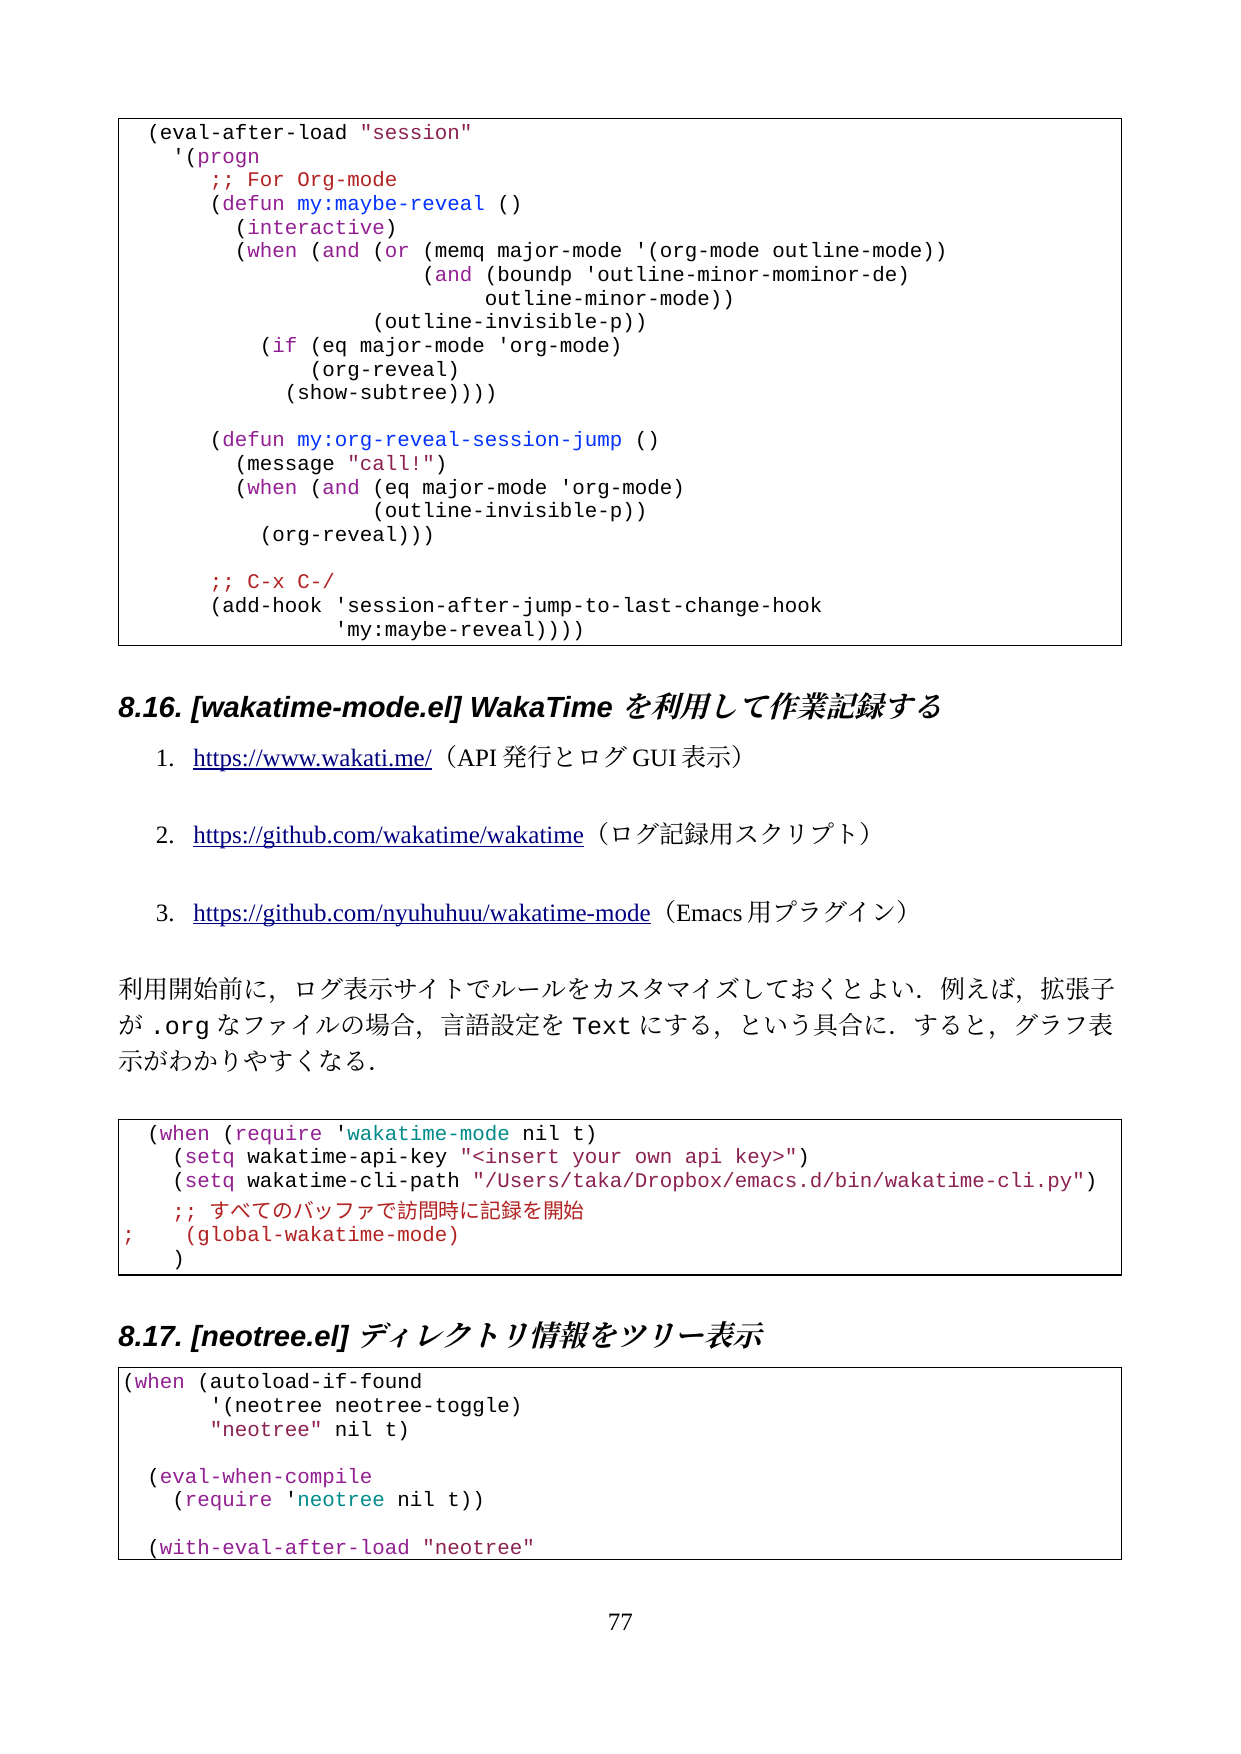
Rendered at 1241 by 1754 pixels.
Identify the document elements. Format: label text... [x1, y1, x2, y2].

text (when (autoload-if-found [119, 1368, 1121, 1391]
text (if (eq major-mode 'org-mode) [119, 331, 1121, 354]
text (eval-when-compile [119, 1462, 1121, 1486]
text '(progn [119, 142, 1121, 165]
list https://github.com/nyuhuhuu/wakatime-mode（Emacs用プラグイン） [156, 892, 1122, 957]
text ;; すべてのバッファで訪問時に記録を開始 [119, 1190, 1121, 1220]
text (eval-after-load "session" [119, 119, 1121, 142]
text (outline-invisible-p)) [119, 307, 1121, 331]
text (require 'neotree nil t)) [119, 1486, 1121, 1509]
text (org-reveal) [119, 354, 1121, 378]
text 'my:maybe-reveal)))) [119, 615, 1121, 645]
text (setq wakatime-cli-path "/Users/taka/Dropbox/emacs.d/bin/wakatime-cli.py") [119, 1166, 1121, 1190]
text (and (boundp 'outline-minor-mominor-de) [119, 260, 1121, 284]
text '(neotree neotree-toggle) [119, 1391, 1121, 1414]
list https://www.wakati.me/（API発行とログGUI表示） [156, 738, 1122, 803]
subtitle [wakatime-mode.el] WakaTime を利用して作業記録する [118, 684, 1122, 726]
text (defun my:maybe-reveal () [119, 189, 1121, 213]
text ) [119, 1244, 1121, 1274]
text 利用開始前に，ログ表示サイトでルールをカスタマイズしておくとよい．例えば，拡張子が .org なファイルの場合，言語設定を Text にする，という具合に．すると，グラフ表示がわかりやすくなる． [118, 969, 1122, 1106]
text (defun my:org-reveal-session-jump () [119, 426, 1121, 449]
text (add-hook 'session-after-jump-to-last-change-hook [119, 591, 1121, 615]
text (show-subtree)))) [119, 378, 1121, 402]
subtitle [neotree.el] ディレクトリ情報をツリー表示 [118, 1313, 1122, 1355]
text (interactive) [119, 213, 1121, 236]
text (setq wakatime-api-key "<insert your own api key>") [119, 1143, 1121, 1166]
text outline-minor-mode)) [119, 284, 1121, 307]
text (outline-invisible-p)) [119, 496, 1121, 520]
text ;; C-x C-/ [119, 567, 1121, 591]
text (when (require 'wakatime-mode nil t) [119, 1120, 1121, 1143]
list https://github.com/wakatime/wakatime（ログ記録用スクリプト） [156, 815, 1122, 880]
text (org-reveal))) [119, 520, 1121, 544]
text (message "call!") [119, 449, 1121, 473]
text ;; For Org-mode [119, 165, 1121, 189]
text "neotree" nil t) [119, 1414, 1121, 1438]
text (when (and (or (memq major-mode '(org-mode outline-mode)) [119, 236, 1121, 260]
text (when (and (eq major-mode 'org-mode) [119, 473, 1121, 496]
text (with-eval-after-load "neotree" [119, 1533, 1121, 1559]
text ; (global-wakatime-mode) [119, 1220, 1121, 1244]
